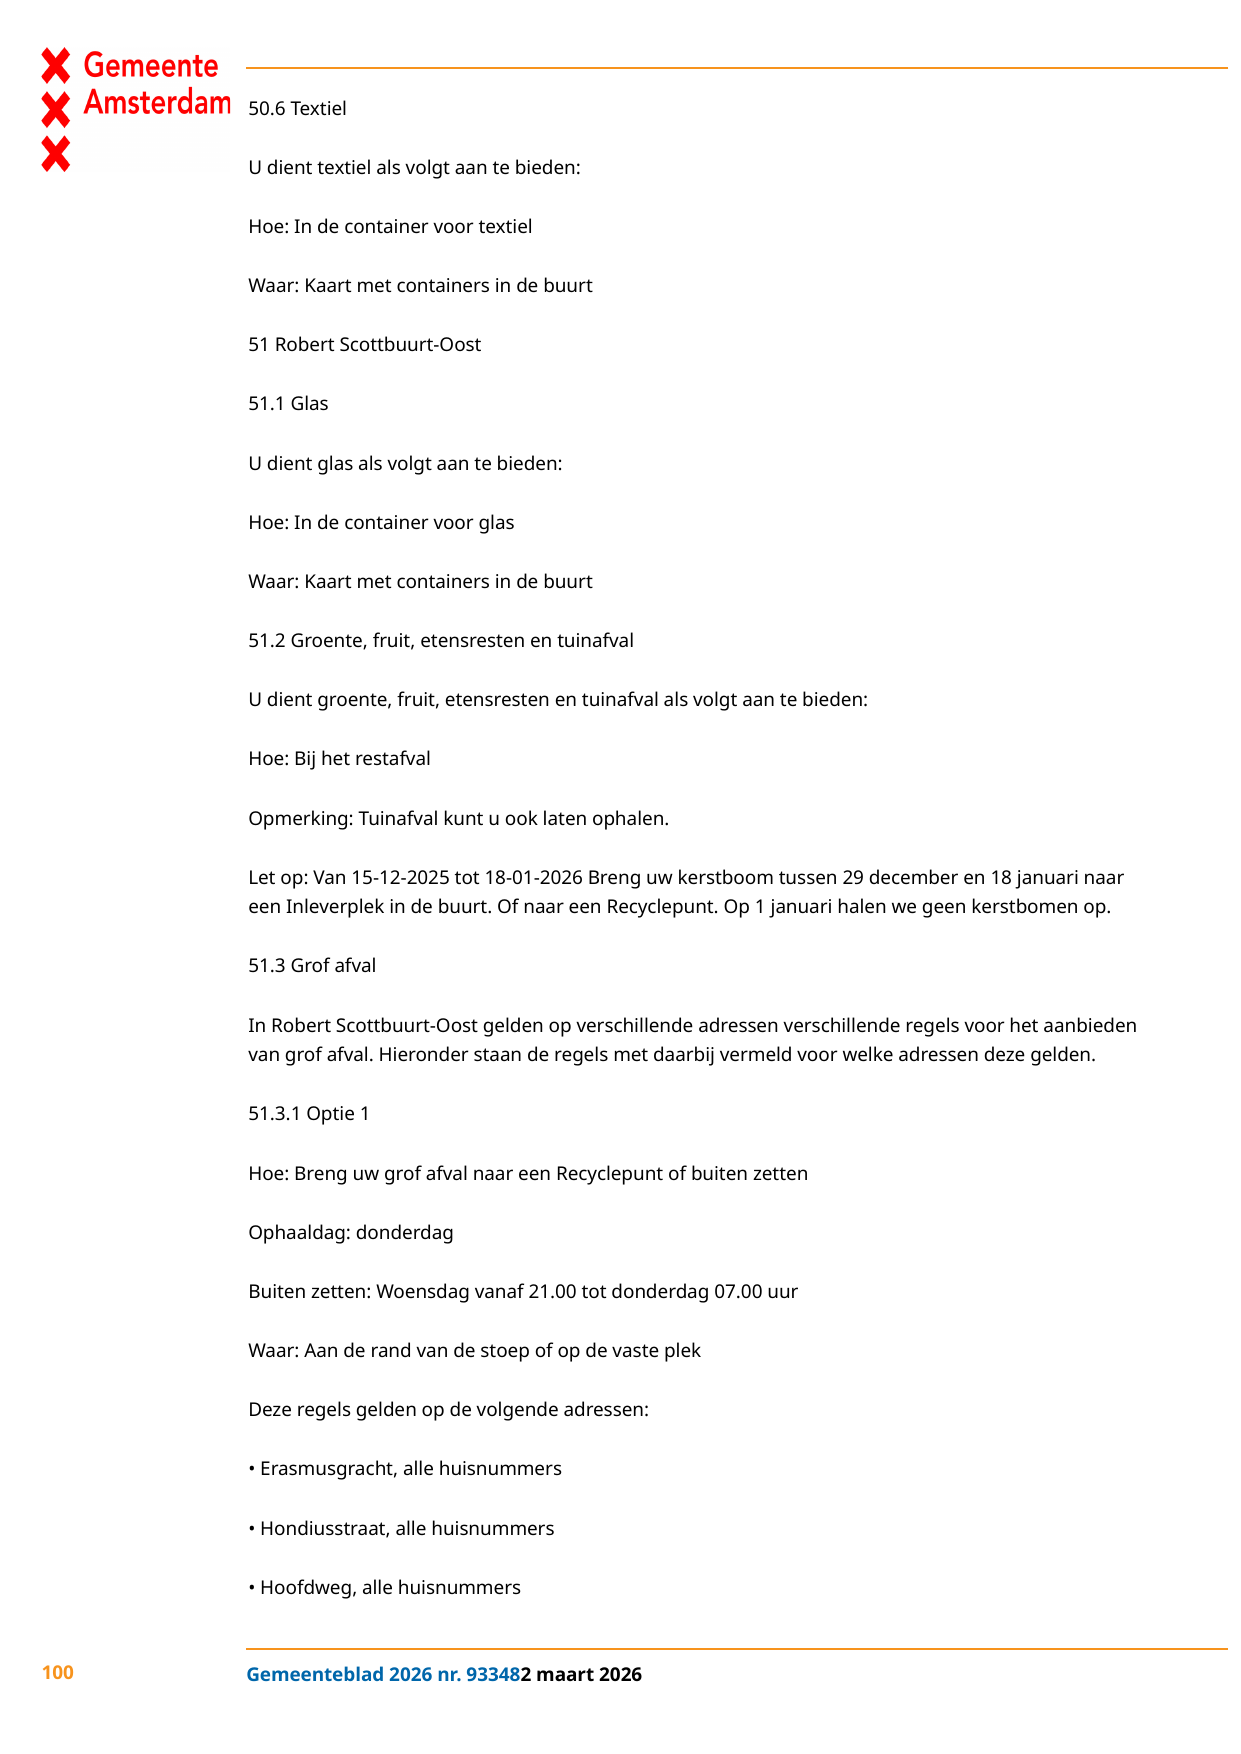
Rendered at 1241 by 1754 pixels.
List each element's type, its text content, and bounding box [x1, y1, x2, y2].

text 51.3 Grof afval [248, 953, 1152, 978]
text Hoe: In de container voor textiel [248, 213, 1152, 239]
text Waar: Kaart met containers in de buurt [248, 568, 1152, 594]
text U dient textiel als volgt aan te bieden: [248, 154, 1152, 180]
text U dient glas als volgt aan te bieden: [248, 450, 1152, 476]
text Buiten zetten: Woensdag vanaf 21.00 tot donderdag 07.00 uur [248, 1278, 1152, 1304]
text 51.1 Glas [248, 391, 1152, 416]
text U dient groente, fruit, etensresten en tuinafval als volgt aan te bieden: [248, 686, 1152, 712]
text Deze regels gelden op de volgende adressen: [248, 1396, 1152, 1422]
picture [41, 47, 231, 172]
text 50.6 Textiel [248, 95, 1152, 121]
text 51.2 Groente, fruit, etensresten en tuinafval [248, 627, 1152, 653]
text In Robert Scottbuurt-Oost gelden op verschillende adressen verschillende regels voor het aanbieden van grof afval. Hieronder staan de regels met daarbij vermeld voor welke adressen deze gelden. [248, 1012, 1152, 1067]
text • Hoofdweg, alle huisnummers [248, 1574, 1152, 1600]
text Waar: Kaart met containers in de buurt [248, 272, 1152, 298]
text • Hondiusstraat, alle huisnummers [248, 1515, 1152, 1541]
text Hoe: Breng uw grof afval naar een Recyclepunt of buiten zetten [248, 1160, 1152, 1186]
text 51.3.1 Optie 1 [248, 1101, 1152, 1126]
text Ophaaldag: donderdag [248, 1219, 1152, 1245]
text Hoe: Bij het restafval [248, 746, 1152, 771]
text Opmerking: Tuinafval kunt u ook laten ophalen. [248, 805, 1152, 831]
text Let op: Van 15-12-2025 tot 18-01-2026 Breng uw kerstboom tussen 29 december en 18 januari naar een Inleverplek in de buurt. Of naar een Recyclepunt. Op 1 januari halen we geen kerstbomen op. [248, 864, 1152, 919]
text • Erasmusgracht, alle huisnummers [248, 1456, 1152, 1481]
text Hoe: In de container voor glas [248, 509, 1152, 535]
text 51 Robert Scottbuurt-Oost [248, 331, 1152, 357]
text Waar: Aan de rand van de stoep of op de vaste plek [248, 1337, 1152, 1363]
